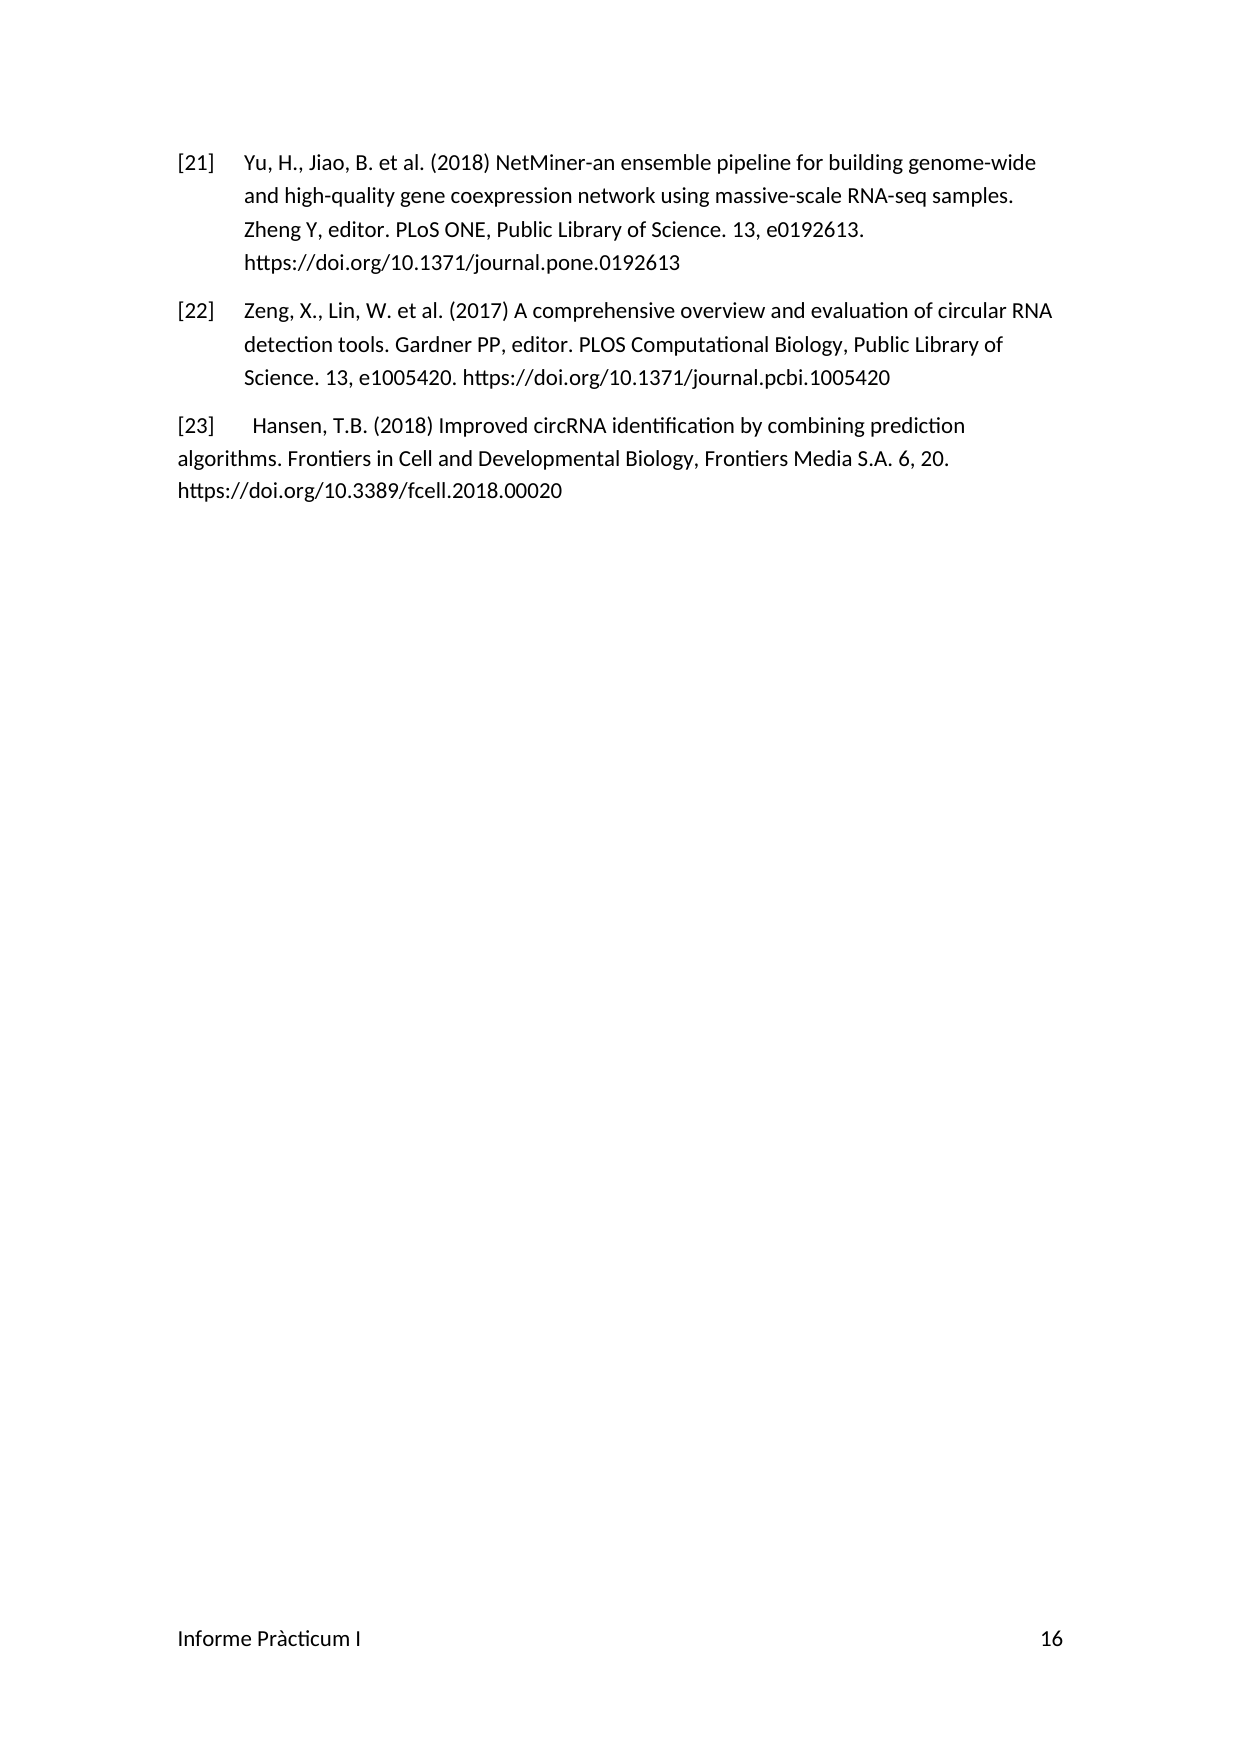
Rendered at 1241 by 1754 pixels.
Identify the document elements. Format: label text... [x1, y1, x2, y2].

text [23] Hansen, T.B. (2018) Improved circRNA identification by combining prediction algorithms. Frontiers in Cell and Developmental Biology, Frontiers Media S.A. 6, 20. https://doi.org/10.3389/fcell.2018.00020 [177, 412, 1063, 504]
text [22] Zeng, X., Lin, W. et al. (2017) A comprehensive overview and evaluation of circular RNA detection tools. Gardner PP, editor. PLOS Computational Biology, Public Library of Science. 13, e1005420. https://doi.org/10.1371/journal.pcbi.1005420 [177, 296, 1063, 391]
text [21] Yu, H., Jiao, B. et al. (2018) NetMiner-an ensemble pipeline for building genome-wide and high-quality gene coexpression network using massive-scale RNA-seq samples. Zheng Y, editor. PLoS ONE, Public Library of Science. 13, e0192613. https://doi.org/10.1371/journal.pone.0192613 [177, 148, 1063, 276]
